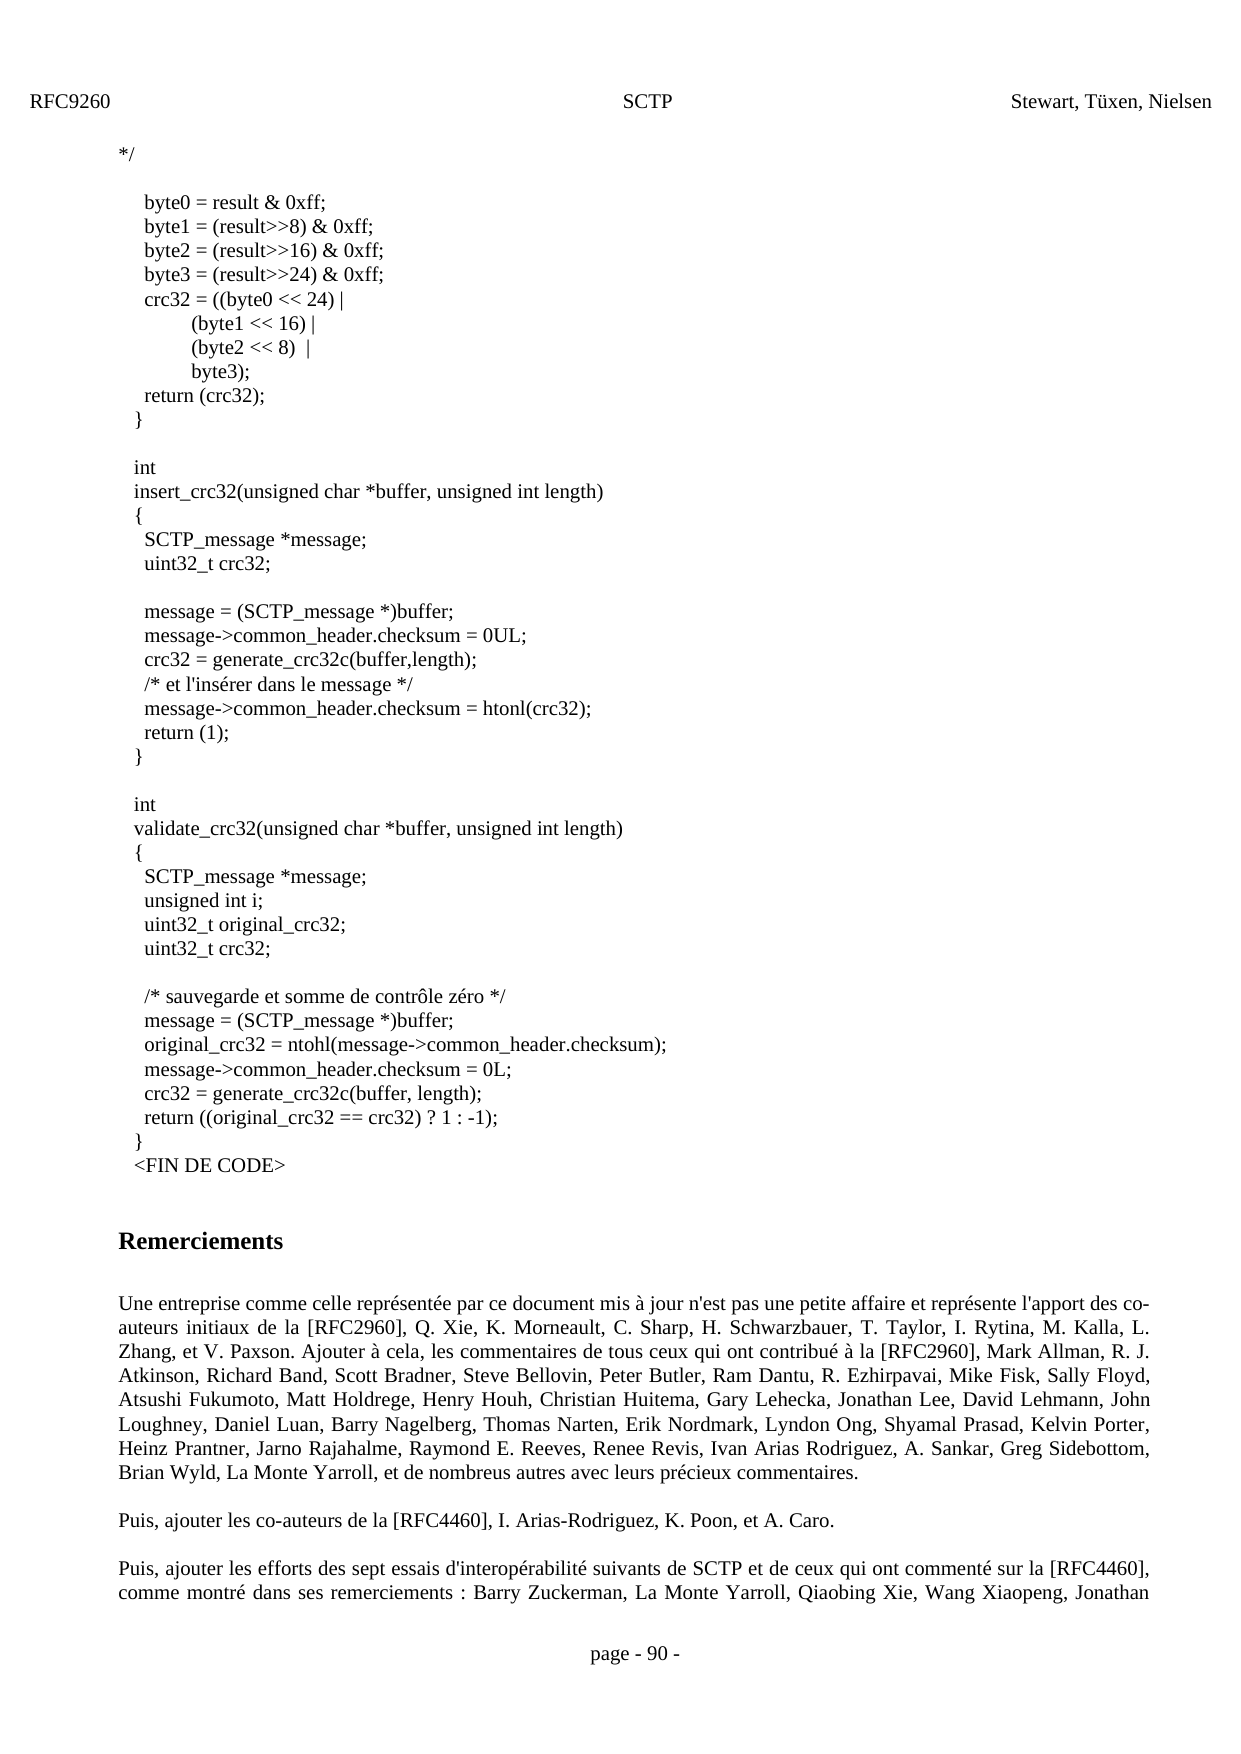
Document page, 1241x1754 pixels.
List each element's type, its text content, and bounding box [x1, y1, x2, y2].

text crc32 = ((byte0 << 24) | [118, 286, 1152, 311]
text } [118, 1129, 1152, 1153]
text int [118, 455, 1152, 479]
text message->common_header.checksum = 0L; [118, 1056, 1152, 1081]
text { [118, 503, 1152, 527]
text message->common_header.checksum = htonl(crc32); [118, 696, 1152, 719]
text validate_crc32(unsigned char *buffer, unsigned int length) [118, 816, 1152, 840]
text SCTP_message *message; [118, 527, 1152, 551]
text SCTP_message *message; [118, 864, 1152, 888]
text byte0 = result & 0xff; [118, 190, 1152, 214]
text Une entreprise comme celle représentée par ce document mis à jour n'est pas une petite affaire et représente l'apport des co-auteurs initiaux de la [RFC2960], Q. Xie, K. Morneault, C. Sharp, H. Schwarzbauer, T. Taylor, I. Rytina, M. Kalla, L. Zhang, et V. Paxson. Ajouter à cela, les commentaires de tous ceux qui ont contribué à la [RFC2960], Mark Allman, R. J. Atkinson, Richard Band, Scott Bradner, Steve Bellovin, Peter Butler, Ram Dantu, R. Ezhirpavai, Mike Fisk, Sally Floyd, Atsushi Fukumoto, Matt Holdrege, Henry Houh, Christian Huitema, Gary Lehecka, Jonathan Lee, David Lehmann, John Loughney, Daniel Luan, Barry Nagelberg, Thomas Narten, Erik Nordmark, Lyndon Ong, Shyamal Prasad, Kelvin Porter, Heinz Prantner, Jarno Rajahalme, Raymond E. Reeves, Renee Revis, Ivan Arias Rodriguez, A. Sankar, Greg Sidebottom, Brian Wyld, La Monte Yarroll, et de nombreus autres avec leurs précieux commentaires. [118, 1291, 1152, 1484]
subtitle Remerciements [118, 1226, 1152, 1254]
text uint32_t crc32; [118, 936, 1152, 960]
text byte3 = (result>>24) & 0xff; [118, 262, 1152, 286]
text insert_crc32(unsigned char *buffer, unsigned int length) [118, 479, 1152, 503]
text unsigned int i; [118, 888, 1152, 912]
text <FIN DE CODE> [118, 1153, 1152, 1177]
text } [118, 407, 1152, 431]
text return ((original_crc32 == crc32) ? 1 : -1); [118, 1104, 1152, 1129]
text */ [118, 142, 1152, 166]
text Puis, ajouter les co-auteurs de la [RFC4460], I. Arias-Rodriguez, K. Poon, et A. Caro. [118, 1508, 1152, 1532]
text /* et l'insérer dans le message */ [118, 671, 1152, 696]
text int [118, 792, 1152, 816]
text return (1); [118, 719, 1152, 744]
text (byte1 << 16) | [118, 311, 1152, 334]
text /* sauvegarde et somme de contrôle zéro */ [118, 984, 1152, 1008]
text message->common_header.checksum = 0UL; [118, 623, 1152, 647]
text { [118, 840, 1152, 864]
text byte1 = (result>>8) & 0xff; [118, 214, 1152, 238]
text uint32_t original_crc32; [118, 912, 1152, 936]
text crc32 = generate_crc32c(buffer, length); [118, 1081, 1152, 1104]
text (byte2 << 8) | [118, 334, 1152, 359]
text } [118, 744, 1152, 768]
text return (crc32); [118, 383, 1152, 407]
text byte2 = (result>>16) & 0xff; [118, 238, 1152, 262]
text byte3); [118, 359, 1152, 383]
text uint32_t crc32; [118, 551, 1152, 575]
text message = (SCTP_message *)buffer; [118, 1008, 1152, 1032]
text original_crc32 = ntohl(message->common_header.checksum); [118, 1032, 1152, 1056]
text crc32 = generate_crc32c(buffer,length); [118, 647, 1152, 671]
text message = (SCTP_message *)buffer; [118, 599, 1152, 623]
text Puis, ajouter les efforts des sept essais d'interopérabilité suivants de SCTP et de ceux qui ont commenté sur la [RFC4460], comme montré dans ses remerciements : Barry Zuckerman, La Monte Yarroll, Qiaobing Xie, Wang Xiaopeng, Jonathan [118, 1556, 1152, 1604]
